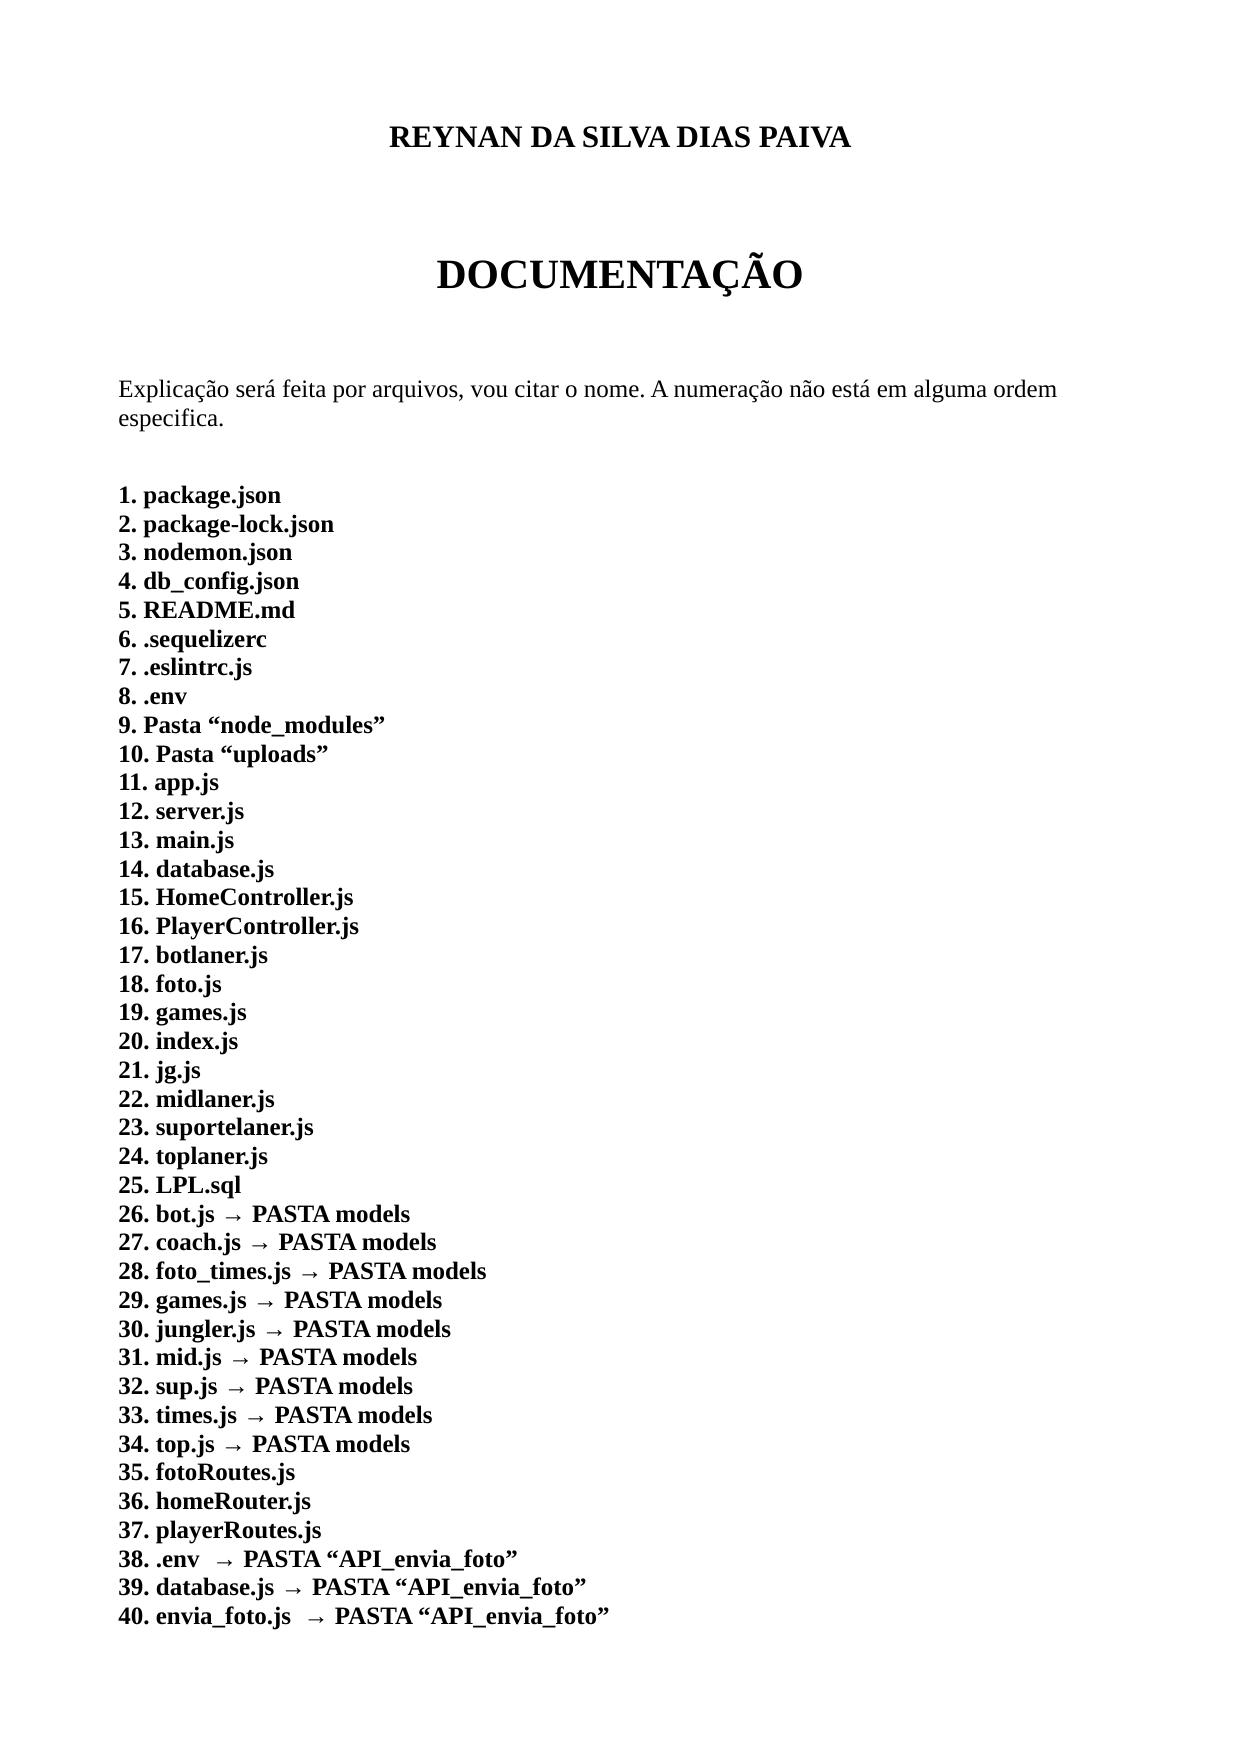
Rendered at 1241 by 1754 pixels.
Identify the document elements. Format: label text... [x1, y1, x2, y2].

text 12. server.js [118, 796, 1122, 825]
text 27. coach.js → PASTA models [118, 1227, 1122, 1256]
text 29. games.js → PASTA models [118, 1285, 1122, 1314]
text 10. Pasta “uploads” [118, 739, 1122, 767]
text 32. sup.js → PASTA models [118, 1371, 1122, 1400]
text 4. db_config.json [118, 566, 1122, 595]
text 22. midlaner.js [118, 1084, 1122, 1112]
text 17. botlaner.js [118, 940, 1122, 969]
text 16. PlayerController.js [118, 911, 1122, 940]
text 33. times.js → PASTA models [118, 1400, 1122, 1429]
text 37. playerRoutes.js [118, 1515, 1122, 1544]
text 26. bot.js → PASTA models [118, 1199, 1122, 1227]
text 34. top.js → PASTA models [118, 1429, 1122, 1457]
text 40. envia_foto.js → PASTA “API_envia_foto” [118, 1601, 1122, 1630]
text 14. database.js [118, 854, 1122, 882]
text 9. Pasta “node_modules” [118, 710, 1122, 739]
text 18. foto.js [118, 969, 1122, 997]
text 15. HomeController.js [118, 882, 1122, 911]
text 1. package.json [118, 480, 1122, 509]
text 25. LPL.sql [118, 1170, 1122, 1199]
text 11. app.js [118, 767, 1122, 796]
text 23. suportelaner.js [118, 1112, 1122, 1141]
text 6. .sequelizerc [118, 624, 1122, 652]
text Explicação será feita por arquivos, vou citar o nome. A numeração não está em alguma ordem especifica. [118, 374, 1122, 432]
text 28. foto_times.js → PASTA models [118, 1256, 1122, 1285]
text 19. games.js [118, 997, 1122, 1026]
text 31. mid.js → PASTA models [118, 1342, 1122, 1371]
text 8. .env [118, 681, 1122, 710]
text 24. toplaner.js [118, 1141, 1122, 1170]
text 20. index.js [118, 1026, 1122, 1055]
text DOCUMENTAÇÃO [118, 250, 1122, 298]
text 39. database.js → PASTA “API_envia_foto” [118, 1572, 1122, 1601]
text 7. .eslintrc.js [118, 652, 1122, 681]
text 5. README.md [118, 595, 1122, 624]
text 2. package-lock.json [118, 509, 1122, 537]
text 13. main.js [118, 825, 1122, 854]
text 38. .env → PASTA “API_envia_foto” [118, 1544, 1122, 1572]
text 21. jg.js [118, 1055, 1122, 1084]
text 3. nodemon.json [118, 537, 1122, 566]
text 30. jungler.js → PASTA models [118, 1314, 1122, 1342]
text 35. fotoRoutes.js [118, 1457, 1122, 1486]
text 36. homeRouter.js [118, 1486, 1122, 1515]
text REYNAN DA SILVA DIAS PAIVA [118, 118, 1122, 154]
